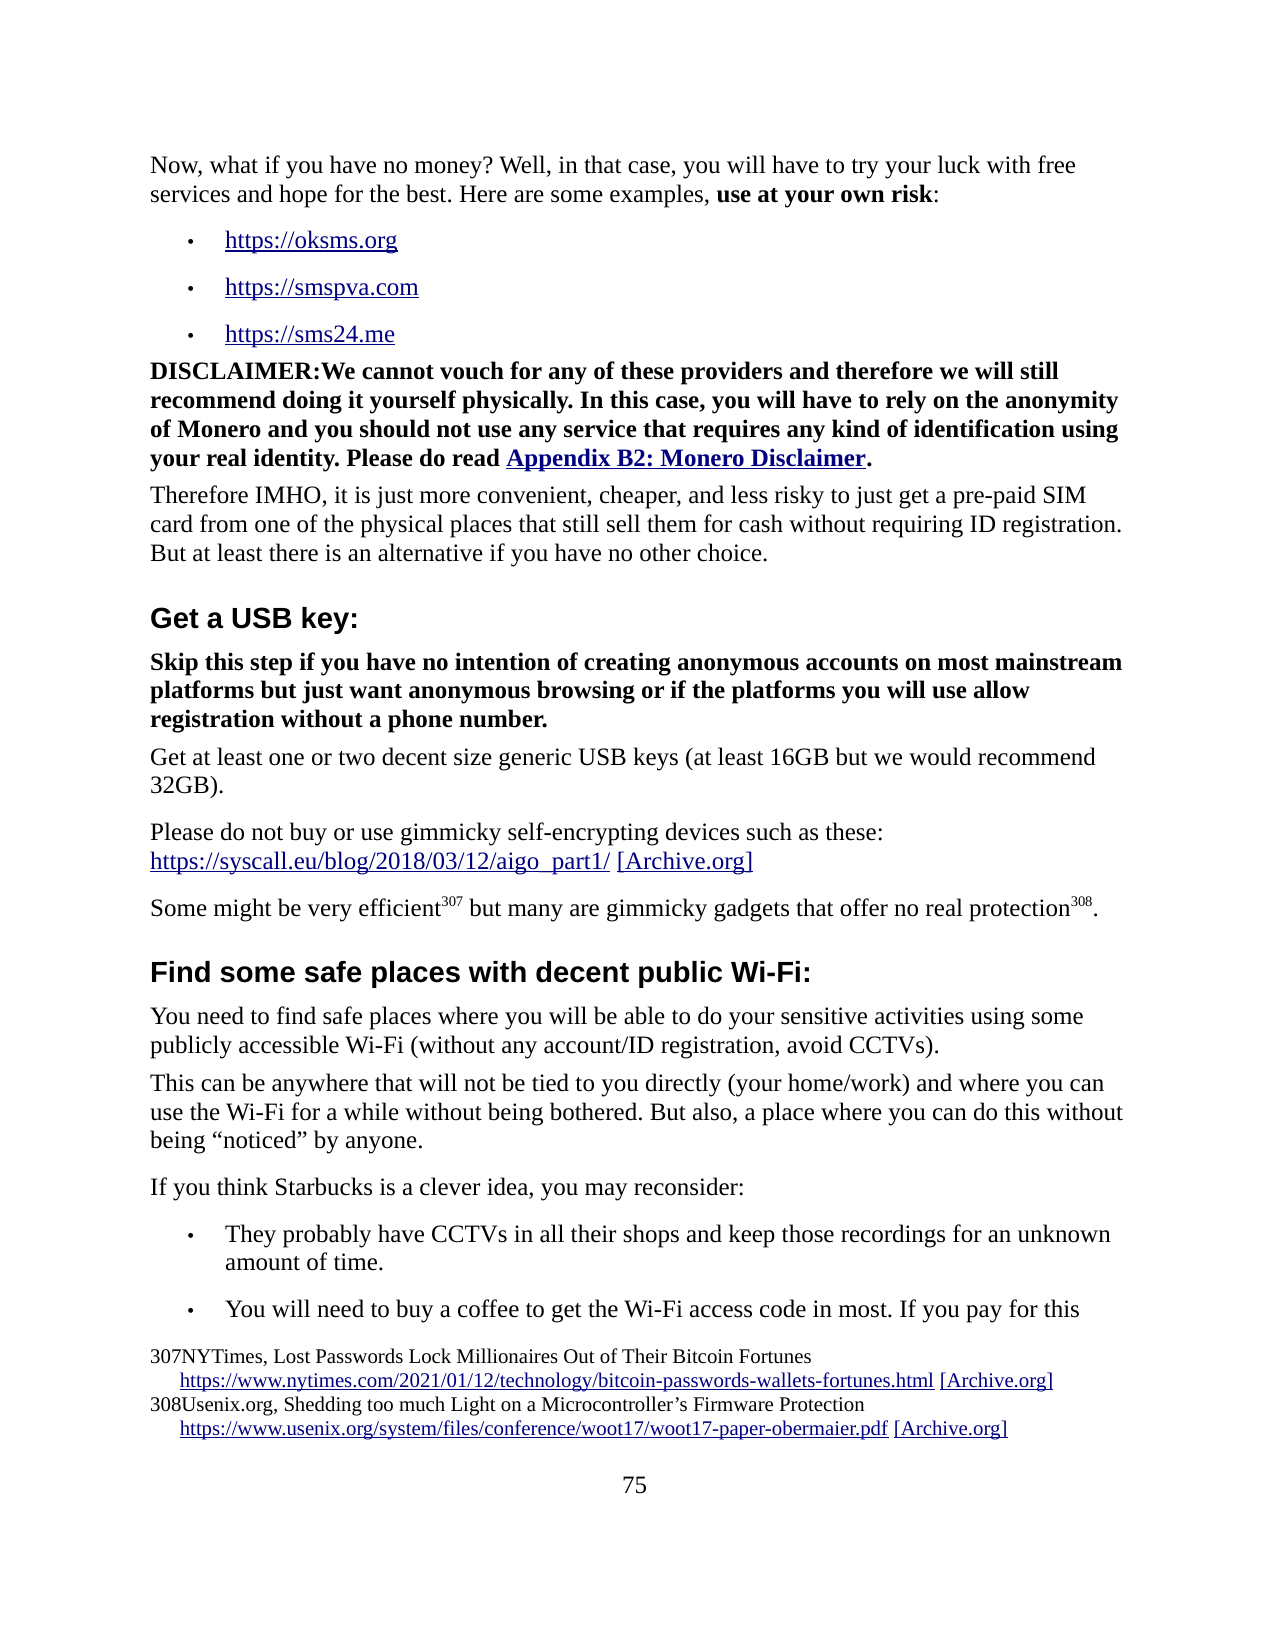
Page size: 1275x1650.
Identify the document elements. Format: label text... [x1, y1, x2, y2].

text You need to find safe places where you will be able to do your sensitive activities using some publicly accessible Wi-Fi (without any account/ID registration, avoid CCTVs). [150, 1001, 1125, 1059]
list They probably have CCTVs in all their shops and keep those recordings for an unknown amount of time. [187, 1219, 1125, 1276]
text Get at least one or two decent size generic USB keys (at least 16GB but we would recommend 32GB). [150, 742, 1125, 799]
text Skip this step if you have no intention of creating anonymous accounts on most mainstream platforms but just want anonymous browsing or if the platforms you will use allow registration without a phone number. [150, 647, 1125, 733]
text If you think Starbucks is a clever idea, you may reconsider: [150, 1172, 1125, 1201]
text Therefore IMHO, it is just more convenient, cheaper, and less risky to just get a pre-paid SIM card from one of the physical places that still sell them for cash without requiring ID registration. But at least there is an alternative if you have no other choice. [150, 480, 1125, 567]
list You will need to buy a coffee to get the Wi-Fi access code in most. If you pay for this [187, 1294, 1125, 1323]
list https://smspva.com [187, 272, 1125, 301]
text Usenix.org, Shedding too much Light on a Microcontroller’s Firmware Protection https://www.usenix.org/system/files/conference/woot17/woot17-paper-obermaier.pdf [Archive.org] [150, 1392, 1125, 1440]
text DISCLAIMER:We cannot vouch for any of these providers and therefore we will still recommend doing it yourself physically. In this case, you will have to rely on the anonymity of Monero and you should not use any service that requires any kind of identification using your real identity. Please do read Appendix B2: Monero Disclaimer. [150, 356, 1125, 471]
list https://oksms.org [187, 225, 1125, 254]
text Now, what if you have no money? Well, in that case, you will have to try your luck with free services and hope for the best. Here are some examples, use at your own risk: [150, 150, 1125, 207]
text Please do not buy or use gimmicky self-encrypting devices such as these: https://syscall.eu/blog/2018/03/12/aigo_part1/ [Archive.org] [150, 817, 1125, 875]
subtitle Get a USB key: [150, 601, 1125, 634]
list https://sms24.me [187, 319, 1125, 347]
subtitle Find some safe places with decent public Wi-Fi: [150, 955, 1125, 989]
text NYTimes, Lost Passwords Lock Millionaires Out of Their Bitcoin Fortunes https://www.nytimes.com/2021/01/12/technology/bitcoin-passwords-wallets-fortunes.html [Archive.org] [150, 1344, 1125, 1392]
text This can be anywhere that will not be tied to you directly (your home/work) and where you can use the Wi-Fi for a while without being bothered. But also, a place where you can do this without being “noticed” by anyone. [150, 1068, 1125, 1154]
text Some might be very efficient but many are gimmicky gadgets that offer no real protection. [150, 893, 1125, 921]
